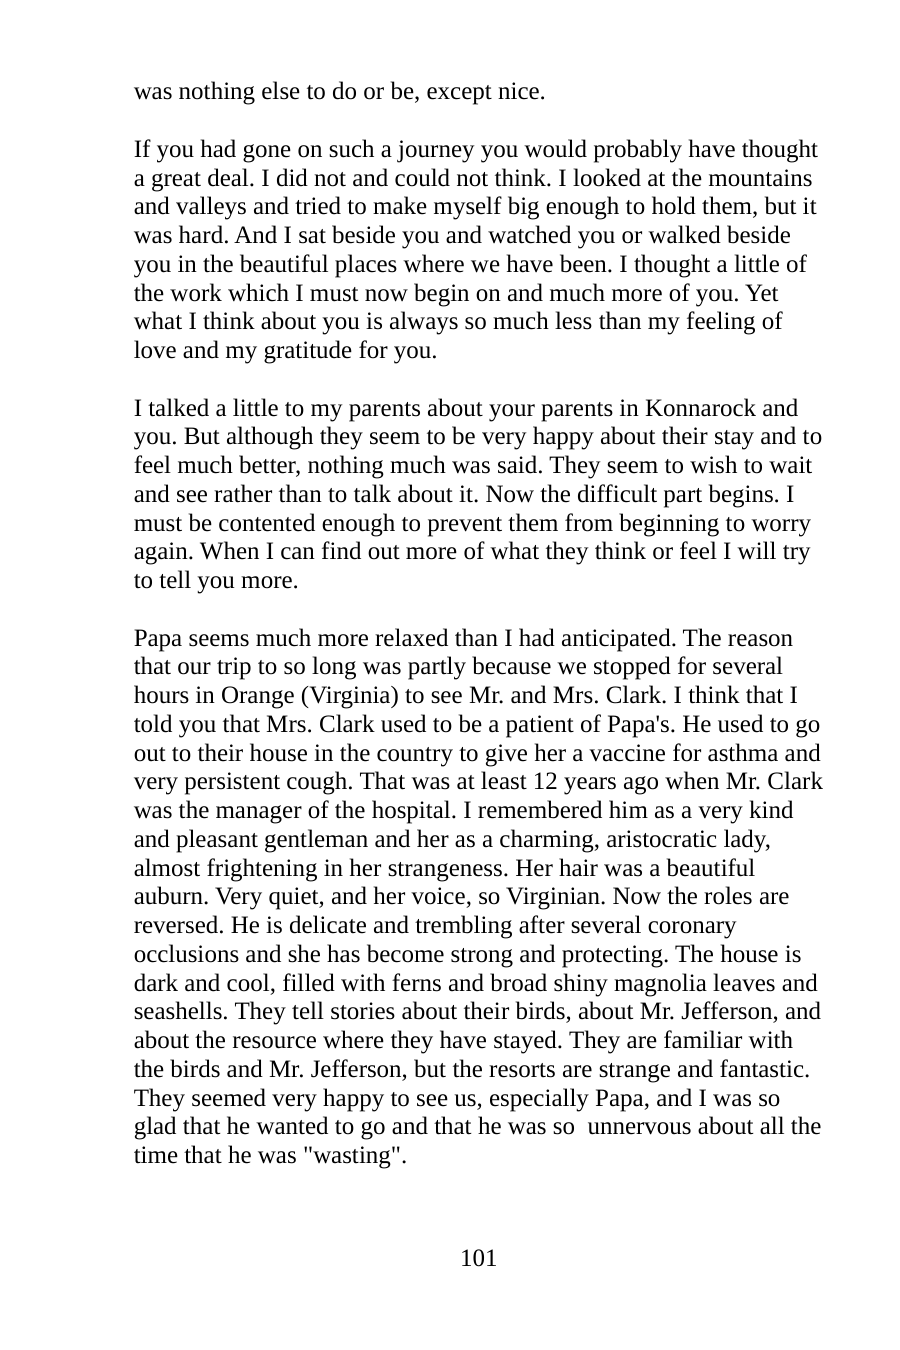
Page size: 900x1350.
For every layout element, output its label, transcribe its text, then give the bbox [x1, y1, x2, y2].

text Papa seems much more relaxed than I had anticipated. The reason that our trip to so long was partly because we stopped for several hours in Orange (Virginia) to see Mr. and Mrs. Clark. I think that I told you that Mrs. Clark used to be a patient of Papa's. He used to go out to their house in the country to give her a vaccine for asthma and very persistent cough. That was at least 12 years ago when Mr. Clark was the manager of the hospital. I remembered him as a very kind and pleasant gentleman and her as a charming, aristocratic lady, almost frightening in her strangeness. Her hair was a beautiful auburn. Very quiet, and her voice, so Virginian. Now the roles are reversed. He is delicate and trembling after several coronary occlusions and she has become strong and protecting. The house is dark and cool, filled with ferns and broad shiny magnolia leaves and seashells. They tell stories about their birds, about Mr. Jefferson, and about the resource where they have stayed. They are familiar with the birds and Mr. Jefferson, but the resorts are strange and fantastic. They seemed very happy to see us, especially Papa, and I was so glad that he wanted to go and that he was so unnervous about all the time that he was "wasting". [133, 623, 823, 1169]
text I talked a little to my parents about your parents in Konnarock and you. But although they seem to be very happy about their stay and to feel much better, nothing much was said. They seem to wish to wait and see rather than to talk about it. Now the difficult part begins. I must be contented enough to prevent them from beginning to worry again. When I can find out more of what they think or feel I will try to tell you more. [133, 393, 823, 594]
text If you had gone on such a journey you would probably have thought a great deal. I did not and could not think. I looked at the mountains and valleys and tried to make myself big enough to hold them, but it was hard. And I sat beside you and watched you or walked beside you in the beautiful places where we have been. I thought a little of the work which I must now begin on and much more of you. Yet what I think about you is always so much less than my feeling of love and my gratitude for you. [133, 134, 823, 364]
text was nothing else to do or be, except nice. [133, 76, 823, 105]
